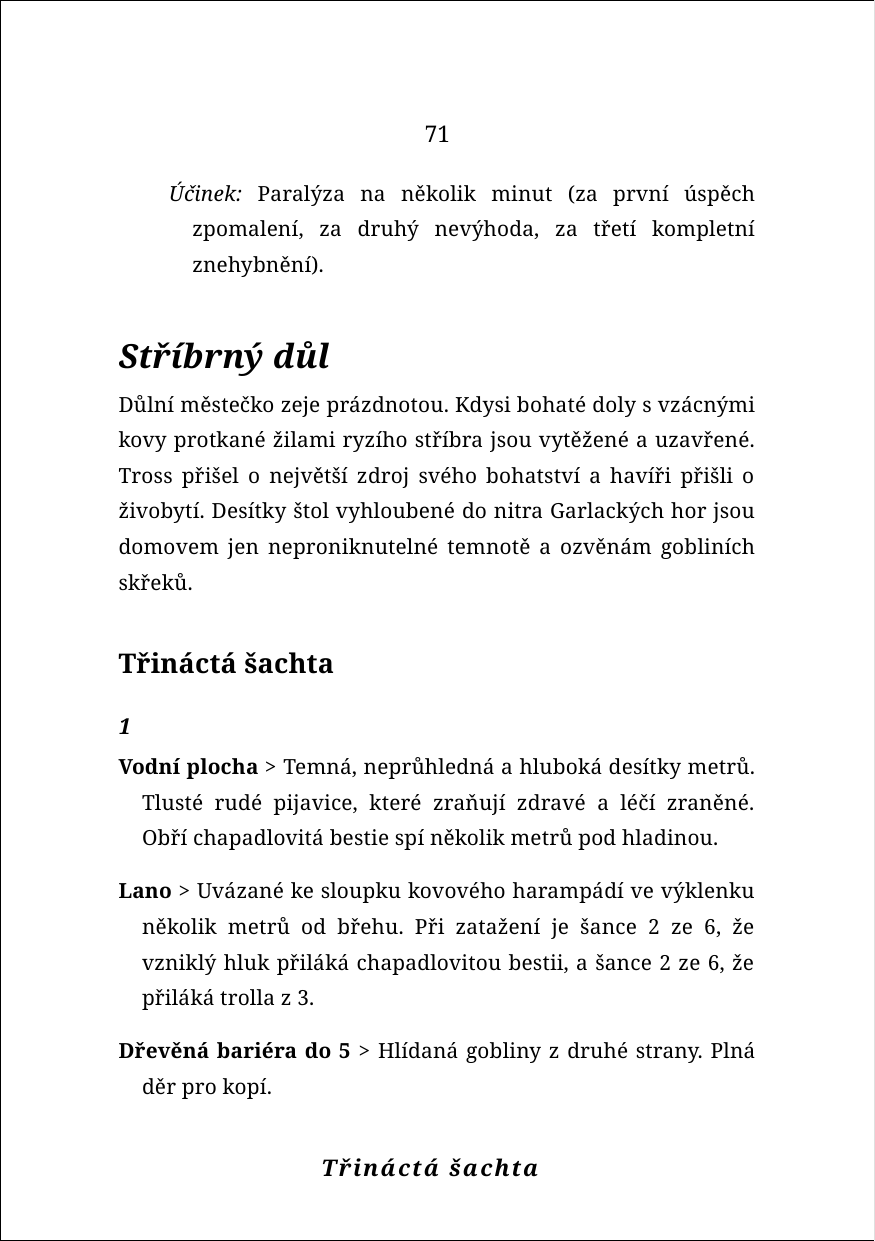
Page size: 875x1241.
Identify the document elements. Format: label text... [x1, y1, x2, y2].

subtitle Třináctá šachta [118, 644, 756, 681]
text Účinek: Paralýza na několik minut (za první úspěch zpomalení, za druhý nevýhoda, za třetí kompletní znehybnění). [168, 179, 756, 278]
text Dřevěná bariéra do 5 > Hlídaná gobliny z druhé strany. Plná děr pro kopí. [118, 1036, 756, 1100]
subtitle 1 [118, 711, 756, 741]
text Vodní plocha > Temná, neprůhledná a hluboká desítky metrů. Tlusté rudé pijavice, které zraňují zdravé a léčí zraněné. Obří chapadlovitá bestie spí několik metrů pod hladinou. [118, 752, 756, 852]
text Lano > Uvázané ke sloupku kovového harampádí ve výklenku několik metrů od břehu. Při zatažení je šance 2 ze 6, že vzniklý hluk přiláká chapadlovitou bestii, a šance 2 ze 6, že přiláká trolla z 3. [118, 877, 756, 1012]
text Důlní městečko zeje prázdnotou. Kdysi bohaté doly s vzácnými kovy protkané žilami ryzího stříbra jsou vytěžené a uzavřené. Tross přišel o největší zdroj svého bohatství a havíři přišli o živobytí. Desítky štol vyhloubené do nitra Garlackých hor jsou domovem jen neproniknutelné temnotě a ozvěnám gobliních skřeků. [118, 390, 756, 596]
subtitle Stříbrný důl [118, 333, 756, 378]
